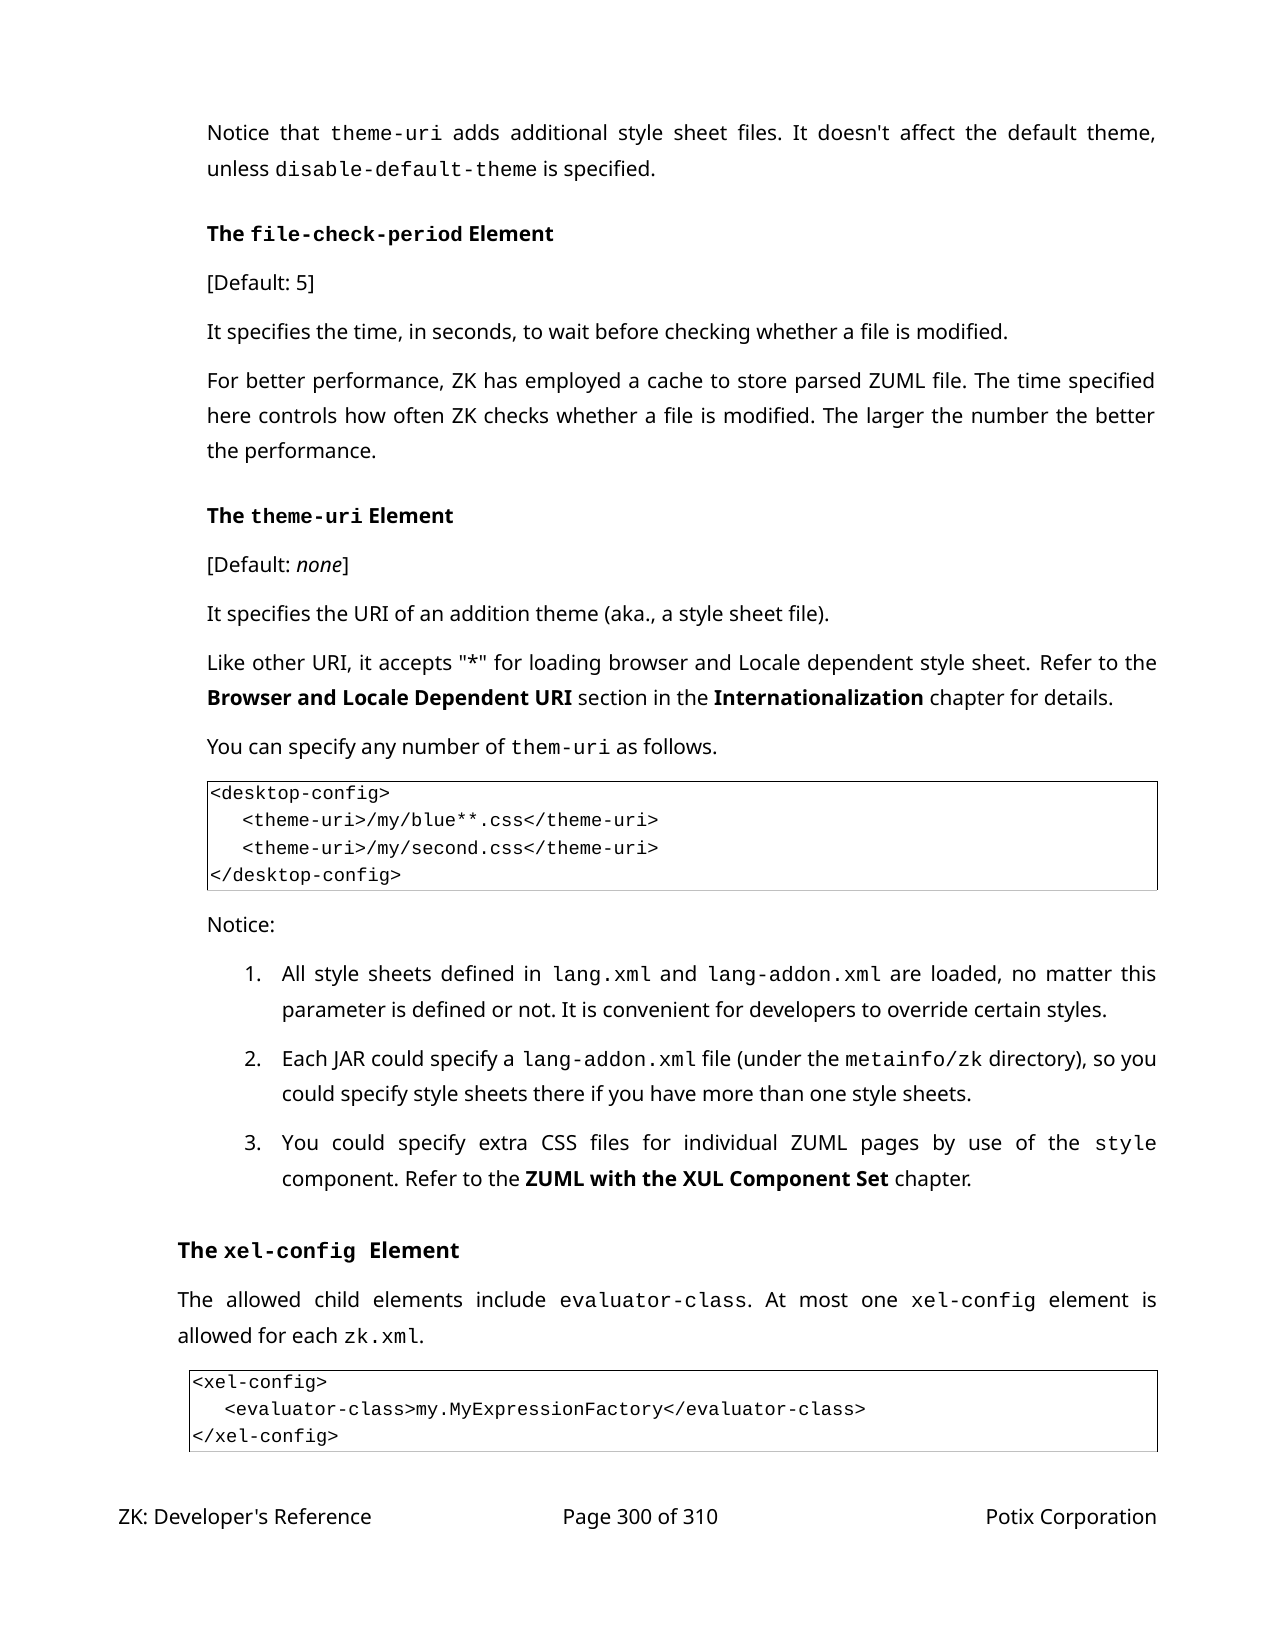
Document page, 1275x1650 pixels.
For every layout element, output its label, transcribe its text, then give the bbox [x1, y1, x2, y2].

text [Default: 5] [207, 268, 1157, 296]
text You can specify any number of them-uri as follows. [207, 732, 1157, 761]
text It specifies the time, in seconds, to wait before checking whether a file is modified. [207, 317, 1157, 345]
text <xel-config> [190, 1371, 1157, 1394]
text Like other URI, it accepts "*" for loading browser and Locale dependent style sheet. Refer to the Browser and Locale Dependent URI section in the Internationalization chapter for details. [207, 648, 1157, 711]
text <evaluator-class>my.MyExpressionFactory</evaluator-class> [190, 1397, 1157, 1421]
list All style sheets defined in lang.xml and lang-addon.xml are loaded, no matter this parameter is defined or not. It is convenient for developers to override certain styles. [244, 959, 1157, 1023]
list You could specify extra CSS files for individual ZUML pages by use of the style component. Refer to the ZUML with the XUL Component Set chapter. [244, 1128, 1157, 1192]
text The allowed child elements include evaluator-class. At most one xel-config element is allowed for each zk.xml. [177, 1285, 1157, 1349]
subtitle The theme-uri Element [207, 501, 1157, 529]
text Notice that theme-uri adds additional style sheet files. It doesn't affect the default theme, unless disable-default-theme is specified. [207, 118, 1157, 182]
text [Default: none] [207, 550, 1157, 578]
text </xel-config> [190, 1424, 1157, 1451]
text <desktop-config> [208, 782, 1157, 805]
text <theme-uri>/my/second.css</theme-uri> [208, 836, 1157, 860]
text </desktop-config> [208, 863, 1157, 890]
text It specifies the URI of an addition theme (aka., a style sheet file). [207, 599, 1157, 627]
text <theme-uri>/my/blue**.css</theme-uri> [208, 808, 1157, 833]
text Notice: [207, 911, 1157, 939]
subtitle The file-check-period Element [207, 219, 1157, 247]
subtitle The xel-config Element [177, 1234, 1157, 1264]
list Each JAR could specify a lang-addon.xml file (under the metainfo/zk directory), so you could specify style sheets there if you have more than one style sheets. [244, 1044, 1157, 1108]
text For better performance, ZK has employed a cache to store parsed ZUML file. The time specified here controls how often ZK checks whether a file is modified. The larger the number the better the performance. [207, 366, 1157, 464]
